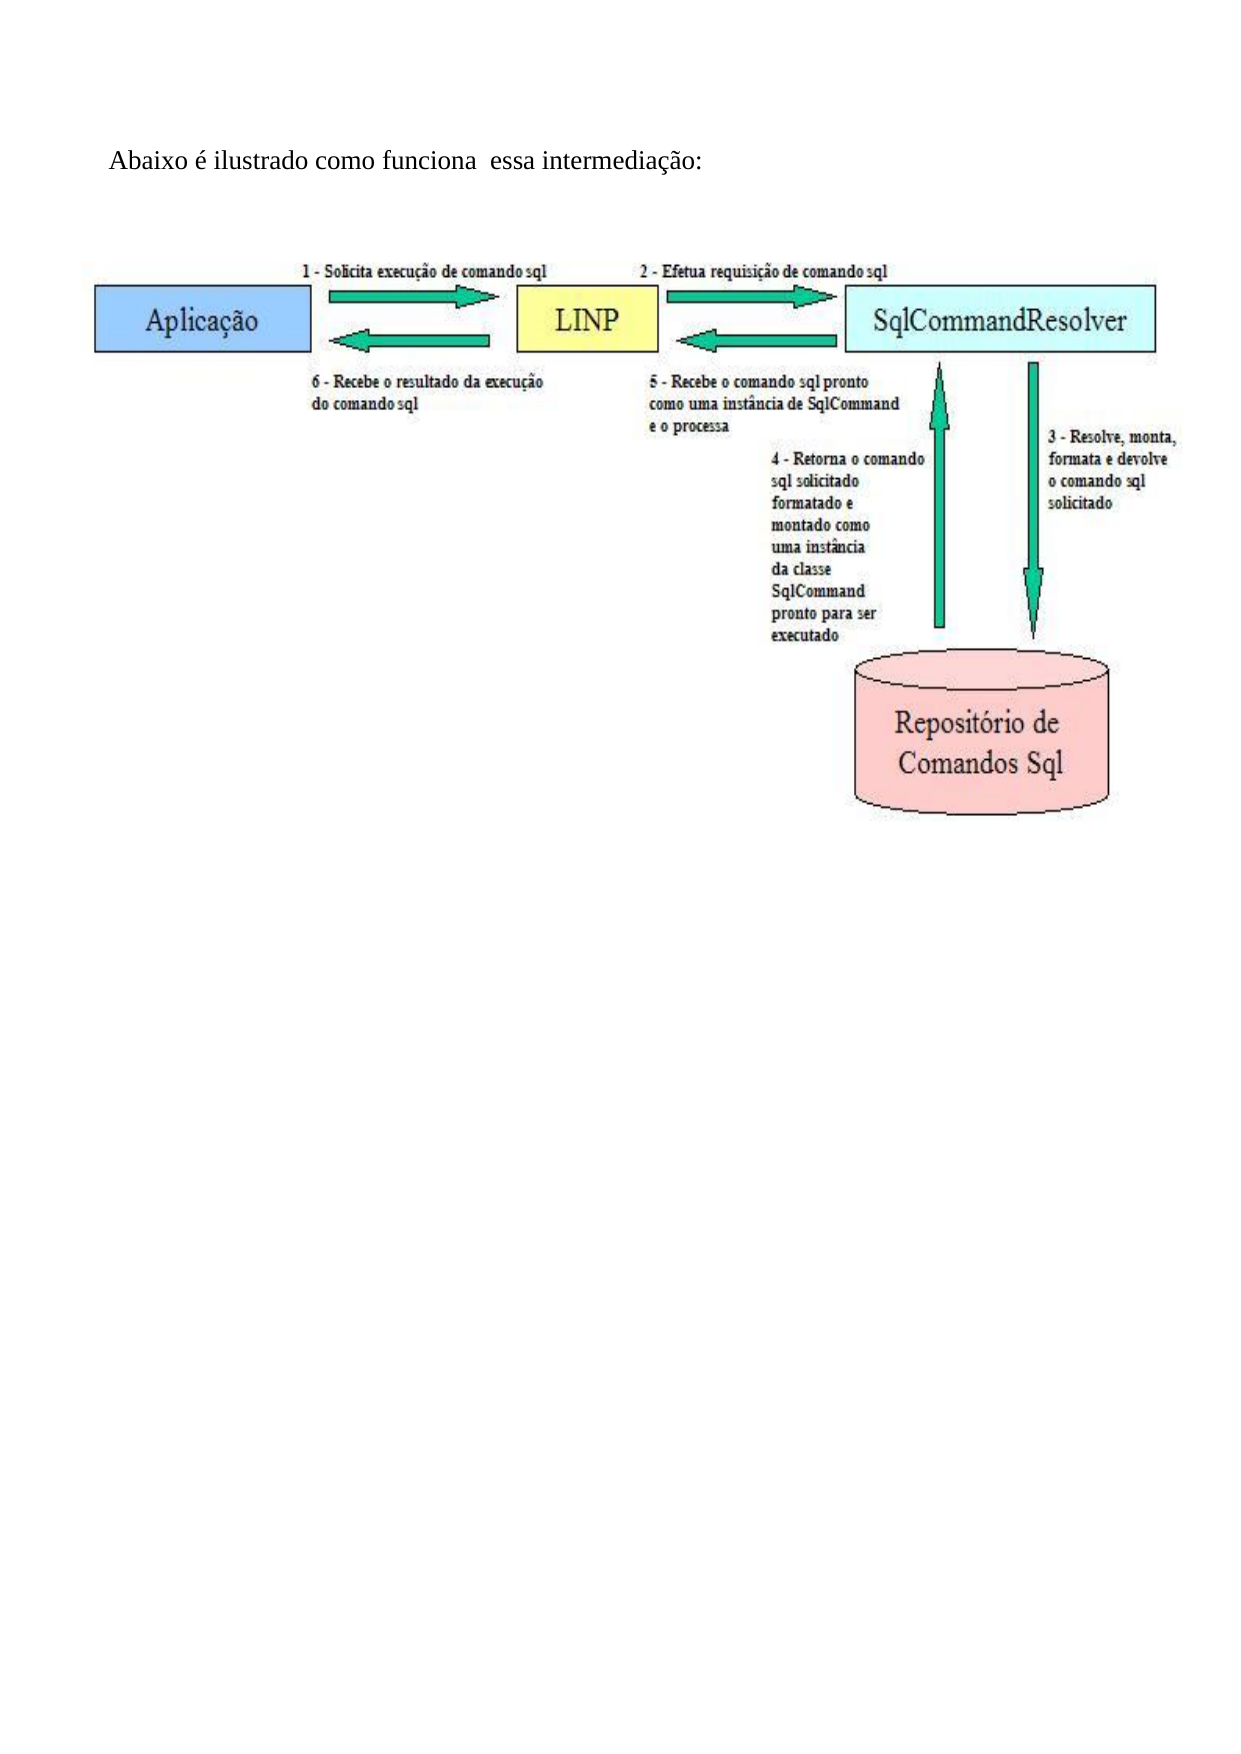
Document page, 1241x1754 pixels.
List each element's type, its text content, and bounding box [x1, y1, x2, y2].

picture [57, 175, 1183, 849]
text Abaixo é ilustrado como funciona essa intermediação: [34, 144, 1206, 175]
